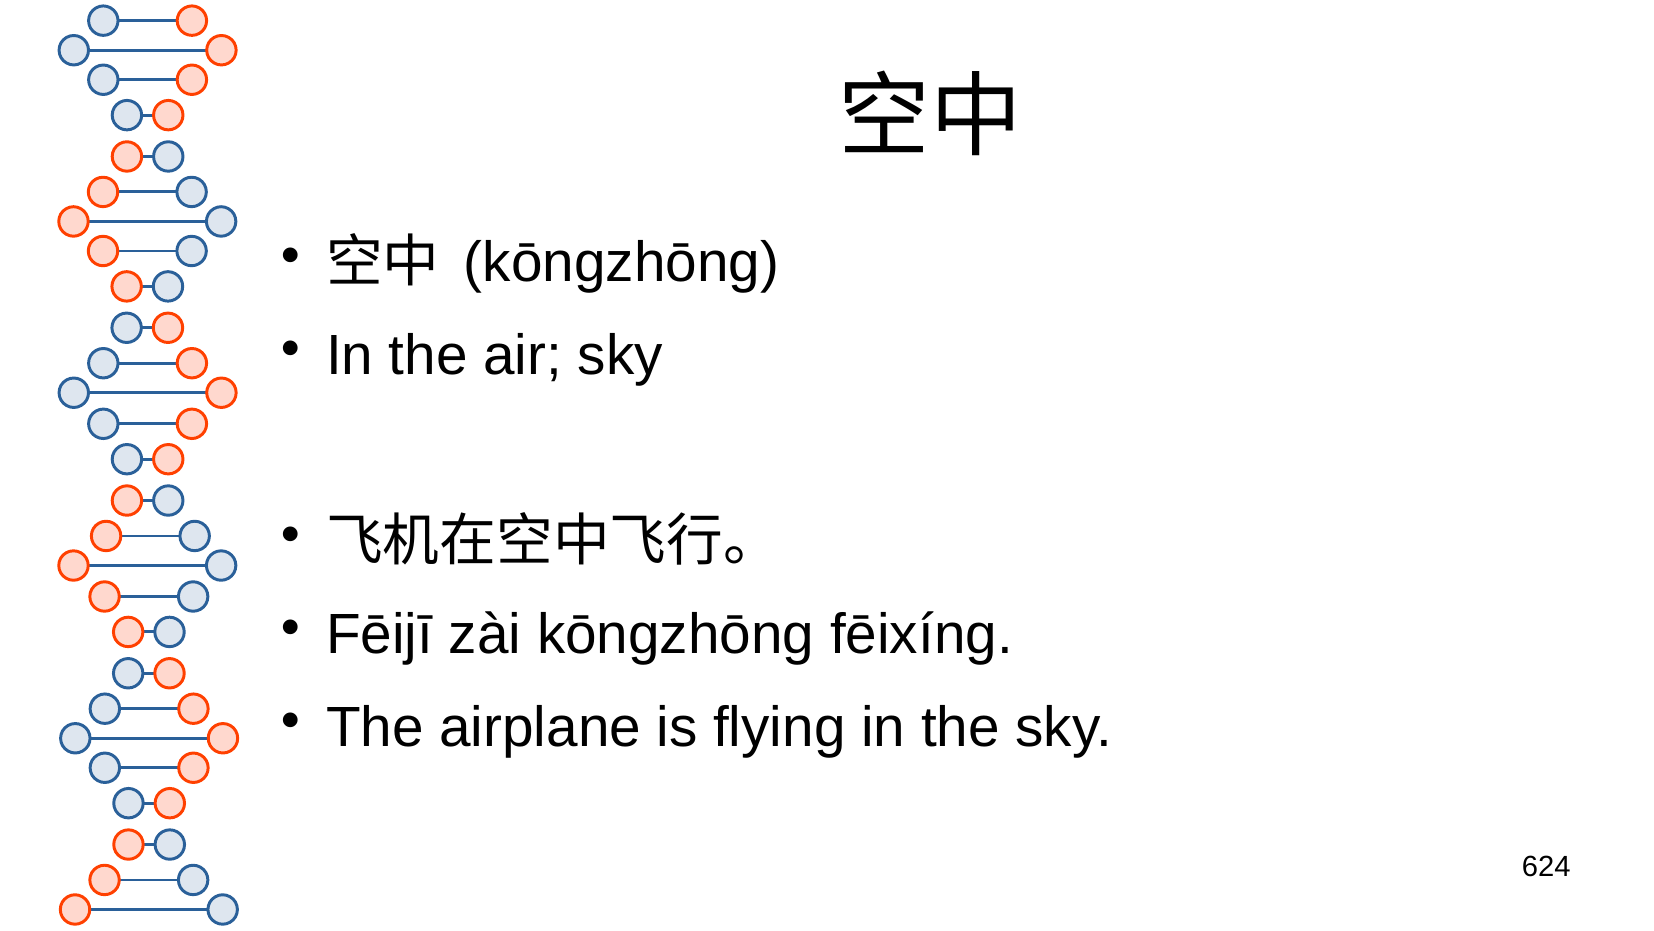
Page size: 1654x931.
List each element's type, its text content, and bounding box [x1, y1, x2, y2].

list 空中 (kōngzhōng) In the air; sky 飞机在空中飞行。 Fēijī zài kōngzhōng fēixíng. The airplane is flying in the sky. [265, 224, 1595, 764]
title 空中 [265, 35, 1595, 189]
